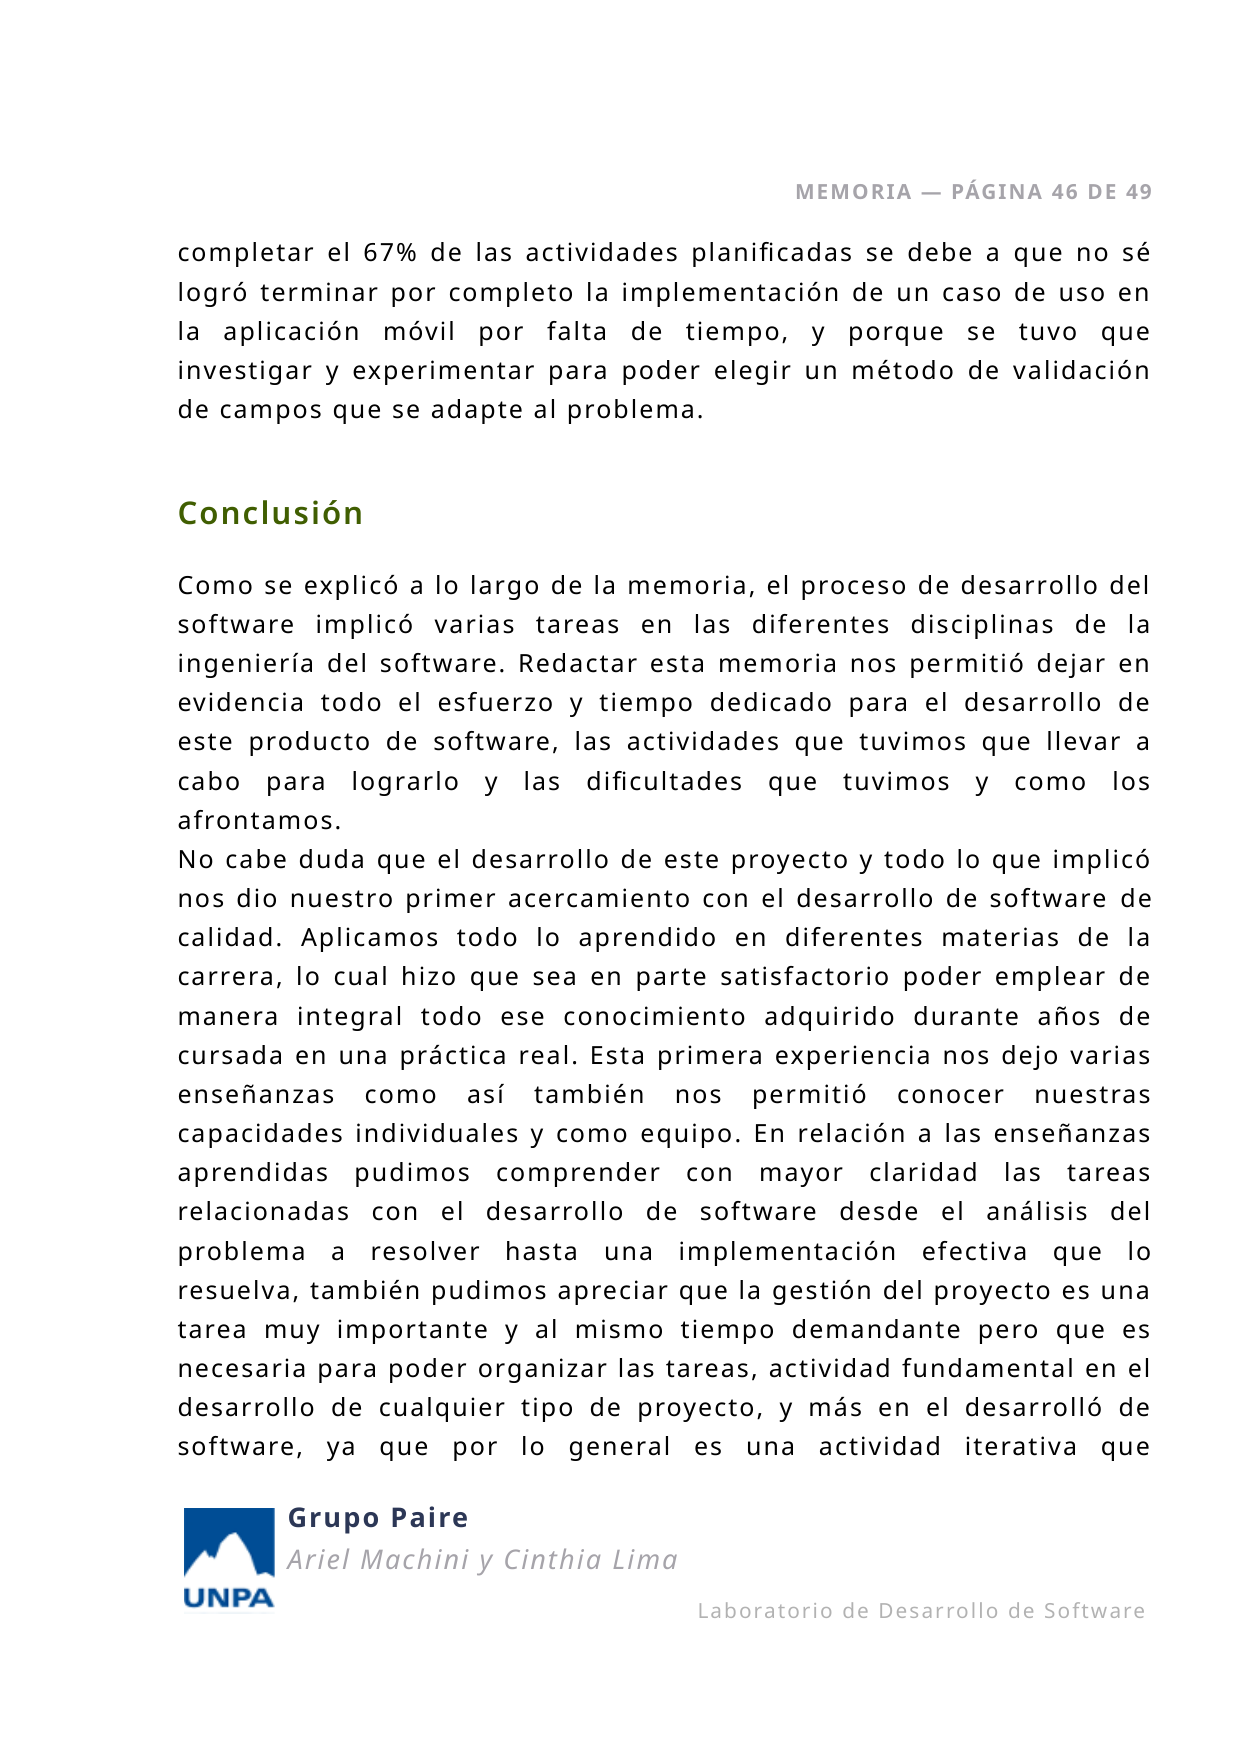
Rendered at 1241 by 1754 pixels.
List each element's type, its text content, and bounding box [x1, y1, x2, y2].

text completar el 67% de las actividades planificadas se debe a que no sé logró terminar por completo la implementación de un caso de uso en la aplicación móvil por falta de tiempo, y porque se tuvo que investigar y experimentar para poder elegir un método de validación de campos que se adapte al problema. [177, 235, 1152, 426]
subtitle Conclusión [177, 491, 1152, 533]
text No cabe duda que el desarrollo de este proyecto y todo lo que implicó nos dio nuestro primer acercamiento con el desarrollo de software de calidad. Aplicamos todo lo aprendido en diferentes materias de la carrera, lo cual hizo que sea en parte satisfactorio poder emplear de manera integral todo ese conocimiento adquirido durante años de cursada en una práctica real. Esta primera experiencia nos dejo varias enseñanzas como así también nos permitió conocer nuestras capacidades individuales y como equipo. En relación a las enseñanzas aprendidas pudimos comprender con mayor claridad las tareas relacionadas con el desarrollo de software desde el análisis del problema a resolver hasta una implementación efectiva que lo resuelva, también pudimos apreciar que la gestión del proyecto es una tarea muy importante y al mismo tiempo demandante pero que es necesaria para poder organizar las tareas, actividad fundamental en el desarrollo de cualquier tipo de proyecto, y más en el desarrolló de software, ya que por lo general es una actividad iterativa que [177, 841, 1152, 1463]
picture [184, 1508, 275, 1614]
text Como se explicó a lo largo de la memoria, el proceso de desarrollo del software implicó varias tareas en las diferentes disciplinas de la ingeniería del software. Redactar esta memoria nos permitió dejar en evidencia todo el esfuerzo y tiempo dedicado para el desarrollo de este producto de software, las actividades que tuvimos que llevar a cabo para lograrlo y las dificultades que tuvimos y como los afrontamos. [177, 567, 1152, 836]
